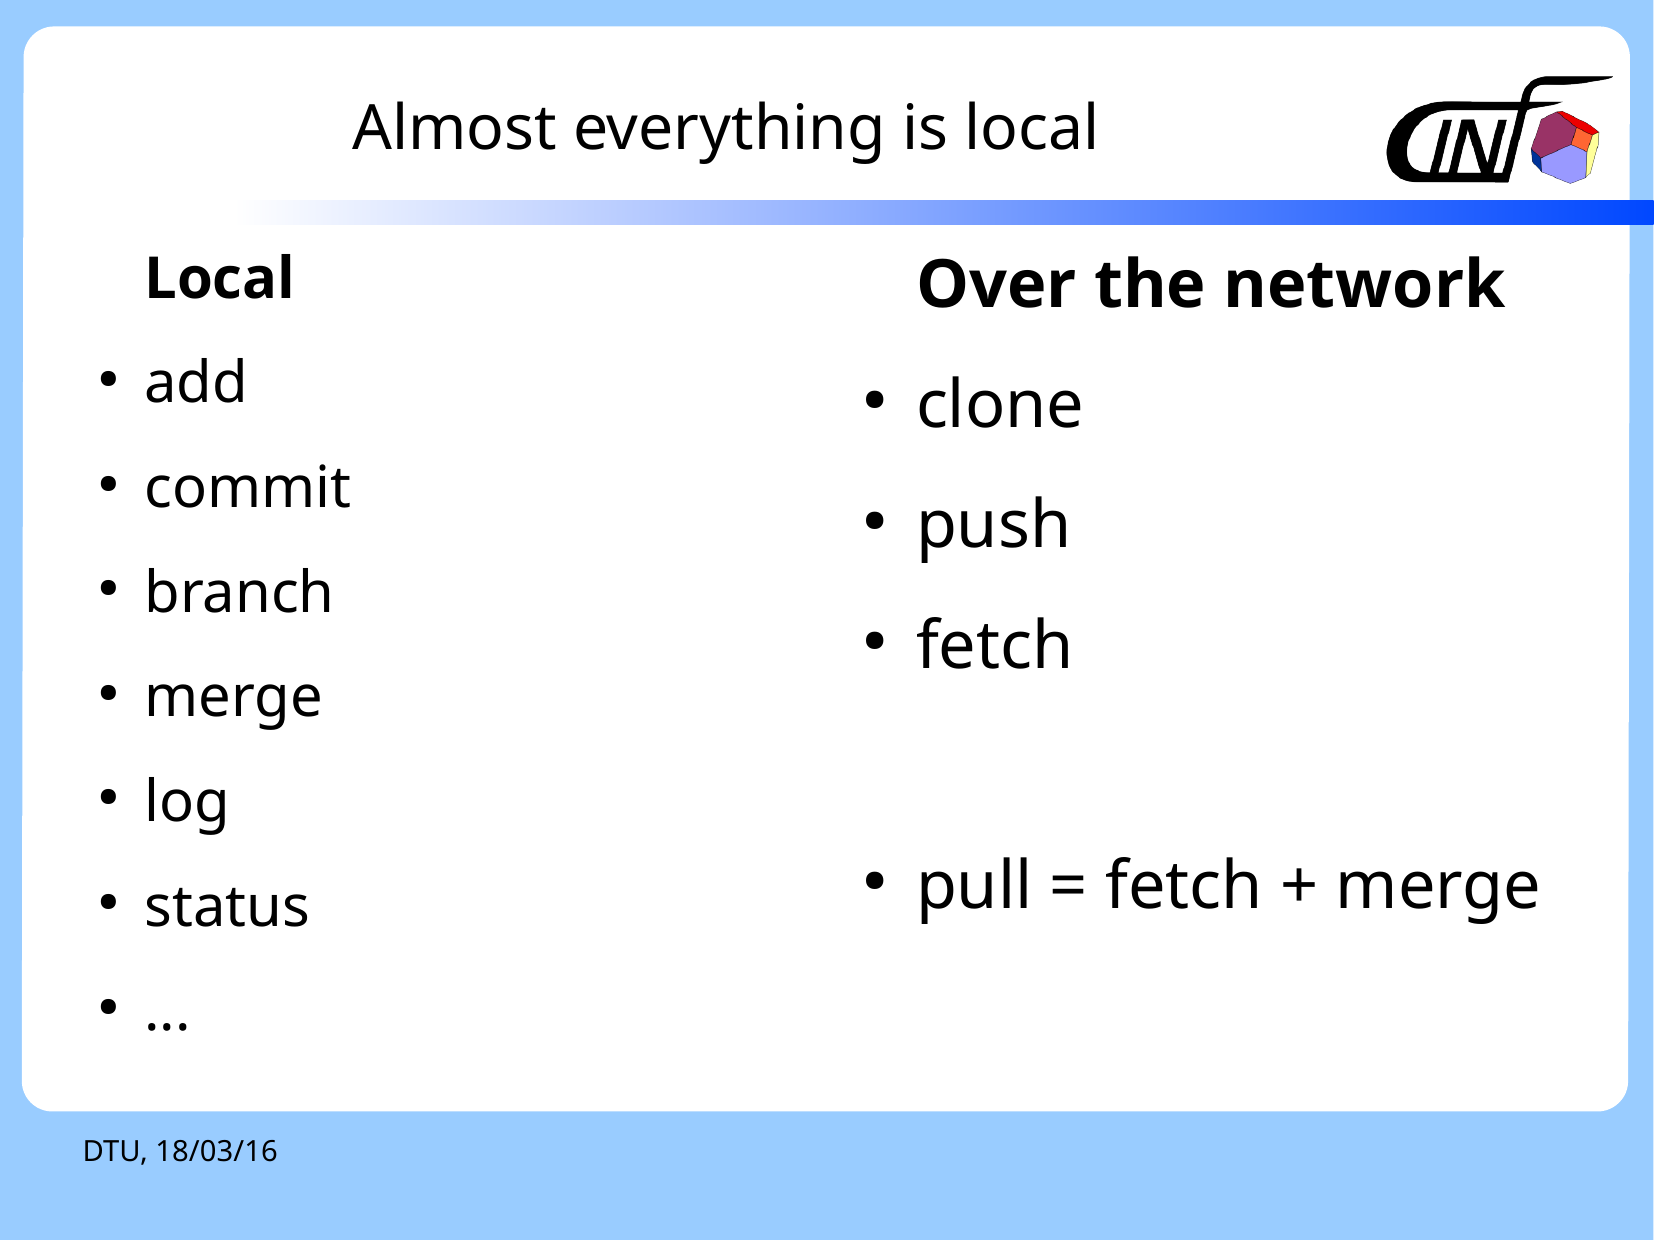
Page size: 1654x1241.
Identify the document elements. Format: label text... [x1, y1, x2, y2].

picture [1386, 76, 1613, 184]
list Over the network clone push fetch pull = fetch + merge [845, 236, 1572, 1055]
list Local add commit branch merge log status ... [82, 236, 809, 1055]
title Almost everything is local [82, 49, 1371, 201]
